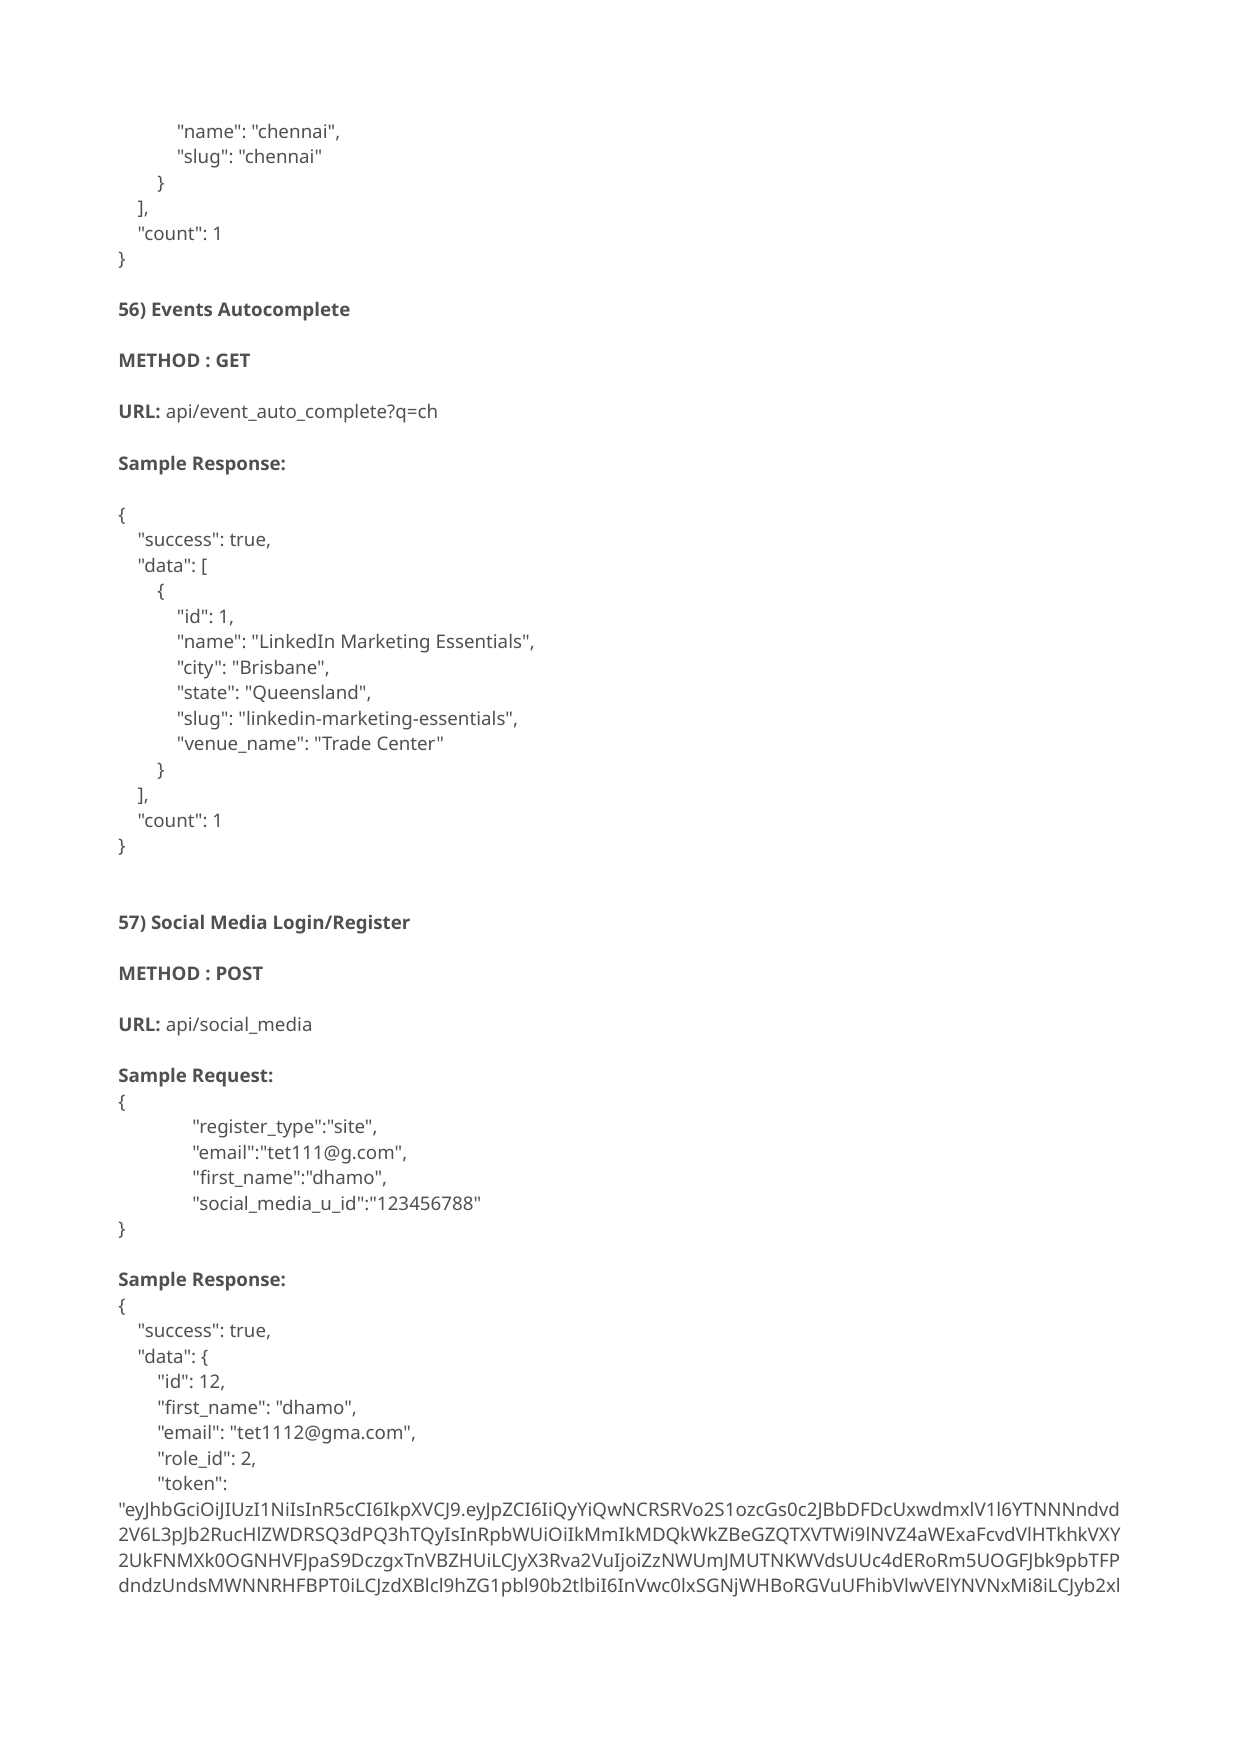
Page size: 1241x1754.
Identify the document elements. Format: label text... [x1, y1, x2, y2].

text METHOD : GET [118, 348, 1122, 373]
text { [118, 577, 1122, 603]
text { [118, 1292, 1122, 1318]
text "email": "tet1112@gma.com", [118, 1420, 1122, 1445]
text "first_name":"dhamo", [118, 1164, 1122, 1190]
text "success": true, [118, 526, 1122, 552]
text "id": 1, [118, 603, 1122, 628]
text Sample Request: [118, 1062, 1122, 1088]
text "register_type":"site", [118, 1113, 1122, 1139]
text } [118, 246, 1122, 271]
text "role_id": 2, [118, 1445, 1122, 1471]
text "data": [ [118, 552, 1122, 577]
text "count": 1 [118, 807, 1122, 833]
text Sample Response: [118, 450, 1122, 475]
text ], [118, 782, 1122, 807]
text "email":"tet111@g.com", [118, 1139, 1122, 1164]
text } [118, 756, 1122, 782]
text 57) Social Media Login/Register [118, 909, 1122, 935]
text "count": 1 [118, 220, 1122, 246]
text { [118, 501, 1122, 526]
text "slug": "chennai" [118, 144, 1122, 169]
text { [118, 1088, 1122, 1113]
text "name": "LinkedIn Marketing Essentials", [118, 628, 1122, 654]
text } [118, 169, 1122, 195]
text } [118, 833, 1122, 858]
text "id": 12, [118, 1369, 1122, 1394]
text URL: api/social_media [118, 1011, 1122, 1037]
text URL: api/event_auto_complete?q=ch [118, 399, 1122, 424]
text Sample Response: [118, 1267, 1122, 1292]
text 56) Events Autocomplete [118, 297, 1122, 322]
text "data": { [118, 1343, 1122, 1369]
text "success": true, [118, 1318, 1122, 1343]
text METHOD : POST [118, 960, 1122, 986]
text "first_name": "dhamo", [118, 1394, 1122, 1420]
text "name": "chennai", [118, 118, 1122, 144]
text "slug": "linkedin-marketing-essentials", [118, 705, 1122, 731]
text "state": "Queensland", [118, 679, 1122, 705]
text "city": "Brisbane", [118, 654, 1122, 679]
text "social_media_u_id":"123456788" [118, 1190, 1122, 1216]
text } [118, 1216, 1122, 1241]
text "token": "eyJhbGciOiJIUzI1NiIsInR5cCI6IkpXVCJ9.eyJpZCI6IiQyYiQwNCRSRVo2S1ozcGs0c2JBbDFDcUxwdmxlV1l6YTNNNndvd2V6L3pJb2RucHlZWDRSQ3dPQ3hTQyIsInRpbWUiOiIkMmIkMDQkWkZBeGZQTXVTWi9lNVZ4aWExaFcvdVlHTkhkVXY2UkFNMXk0OGNHVFJpaS9DczgxTnVBZHUiLCJyX3Rva2VuIjoiZzNWUmJMUTNKWVdsUUc4dERoRm5UOGFJbk9pbTFPdndzUndsMWNNRHFBPT0iLCJzdXBlcl9hZG1pbl90b2tlbiI6InVwc0lxSGNjWHBoRGVuUFhibVlwVElYNVNxMi8iLCJyb2xl [118, 1471, 1122, 1598]
text "venue_name": "Trade Center" [118, 731, 1122, 756]
text ], [118, 195, 1122, 220]
